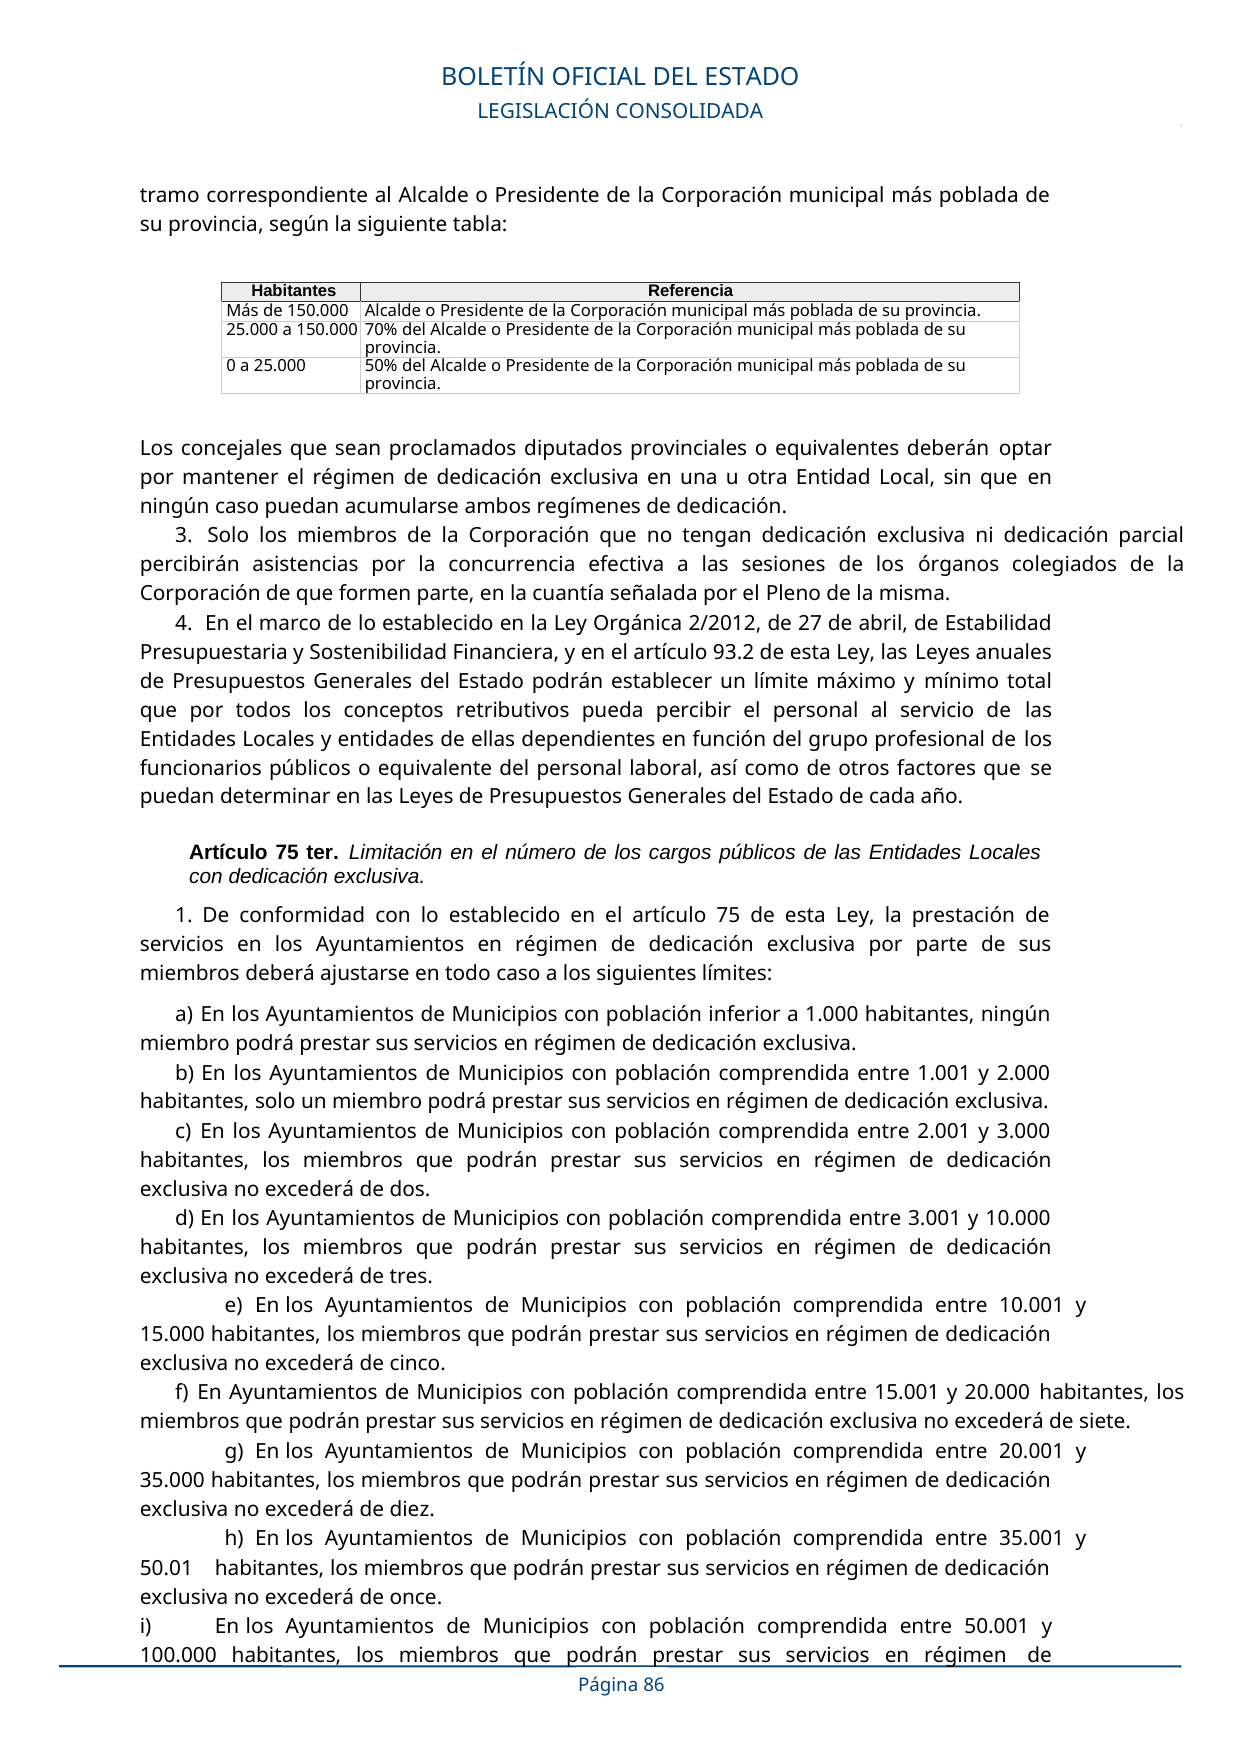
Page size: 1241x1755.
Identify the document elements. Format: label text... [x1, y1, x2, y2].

list En el marco de lo establecido en la Ley Orgánica 2/2012, de 27 de abril, de Estabilidad Presupuestaria y Sostenibilidad Financiera, y en el artículo 93.2 de esta Ley, las Leyes anuales de Presupuestos Generales del Estado podrán establecer un límite máximo y mínimo total que por todos los conceptos retributivos pueda percibir el personal al servicio de las Entidades Locales y entidades de ellas dependientes en función del grupo profesional de los funcionarios públicos o equivalente del personal laboral, así como de otros factores que se puedan determinar en las Leyes de Presupuestos Generales del Estado de cada año. [139, 608, 1052, 810]
list En Ayuntamientos de Municipios con población comprendida entre 15.001 y 20.000 habitantes, los miembros que podrán prestar sus servicios en régimen de dedicación exclusiva no excederá de siete. [139, 1377, 1184, 1435]
table_cell Alcalde o Presidente de la Corporación municipal más poblada de su provincia. [361, 302, 1019, 321]
text Artículo 75 ter. Limitación en el número de los cargos públicos de las Entidades Locales con dedicación exclusiva. [189, 840, 1060, 888]
table_cell 0 a 25.000 [222, 358, 360, 393]
table_header Habitantes [222, 283, 360, 301]
list En los Ayuntamientos de Municipios con población comprendida entre 50.001 y [139, 1611, 1184, 1639]
text Los concejales que sean proclamados diputados provinciales o equivalentes deberán optar por mantener el régimen de dedicación exclusiva en una u otra Entidad Local, sin que en ningún caso puedan acumularse ambos regímenes de dedicación. [139, 433, 1052, 520]
list En los Ayuntamientos de Municipios con población comprendida entre 1.001 y 2.000 habitantes, solo un miembro podrá prestar sus servicios en régimen de dedicación exclusiva. [139, 1058, 1052, 1115]
list Solo los miembros de la Corporación que no tengan dedicación exclusiva ni dedicación parcial percibirán asistencias por la concurrencia efectiva a las sesiones de los órganos colegiados de la Corporación de que formen parte, en la cuantía señalada por el Pleno de la misma. [139, 521, 1184, 607]
list En los Ayuntamientos de Municipios con población comprendida entre 2.001 y 3.000 habitantes, los miembros que podrán prestar sus servicios en régimen de dedicación exclusiva no excederá de dos. [139, 1116, 1052, 1202]
list En los Ayuntamientos de Municipios con población comprendida entre 10.001 y [224, 1290, 1184, 1318]
table_cell 25.000 a 150.000 [222, 322, 360, 357]
text 35.000 habitantes, los miembros que podrán prestar sus servicios en régimen de dedicación exclusiva no excederá de diez. [139, 1465, 1051, 1523]
table_cell 50% del Alcalde o Presidente de la Corporación municipal más poblada de su provincia. [361, 358, 1019, 393]
list En los Ayuntamientos de Municipios con población comprendida entre 35.001 y [224, 1523, 1184, 1552]
text tramo correspondiente al Alcalde o Presidente de la Corporación municipal más poblada de su provincia, según la siguiente tabla: [139, 180, 1060, 238]
list En los Ayuntamientos de Municipios con población comprendida entre 3.001 y 10.000 habitantes, los miembros que podrán prestar sus servicios en régimen de dedicación exclusiva no excederá de tres. [139, 1203, 1052, 1289]
list habitantes, los miembros que podrán prestar sus servicios en régimen de dedicación exclusiva no excederá de once. [139, 1553, 1051, 1610]
table_cell 70% del Alcalde o Presidente de la Corporación municipal más poblada de su provincia. [361, 322, 1019, 357]
table_cell Más de 150.000 [222, 302, 360, 321]
text 100.000 habitantes, los miembros que podrán prestar sus servicios en régimen de [139, 1640, 1052, 1665]
list De conformidad con lo establecido en el artículo 75 de esta Ley, la prestación de servicios en los Ayuntamientos en régimen de dedicación exclusiva por parte de sus miembros deberá ajustarse en todo caso a los siguientes límites: [139, 900, 1052, 986]
text 15.000 habitantes, los miembros que podrán prestar sus servicios en régimen de dedicación exclusiva no excederá de cinco. [139, 1319, 1052, 1377]
table_header Referencia [361, 283, 1019, 301]
list En los Ayuntamientos de Municipios con población inferior a 1.000 habitantes, ningún miembro podrá prestar sus servicios en régimen de dedicación exclusiva. [139, 999, 1052, 1057]
list En los Ayuntamientos de Municipios con población comprendida entre 20.001 y [224, 1436, 1184, 1464]
